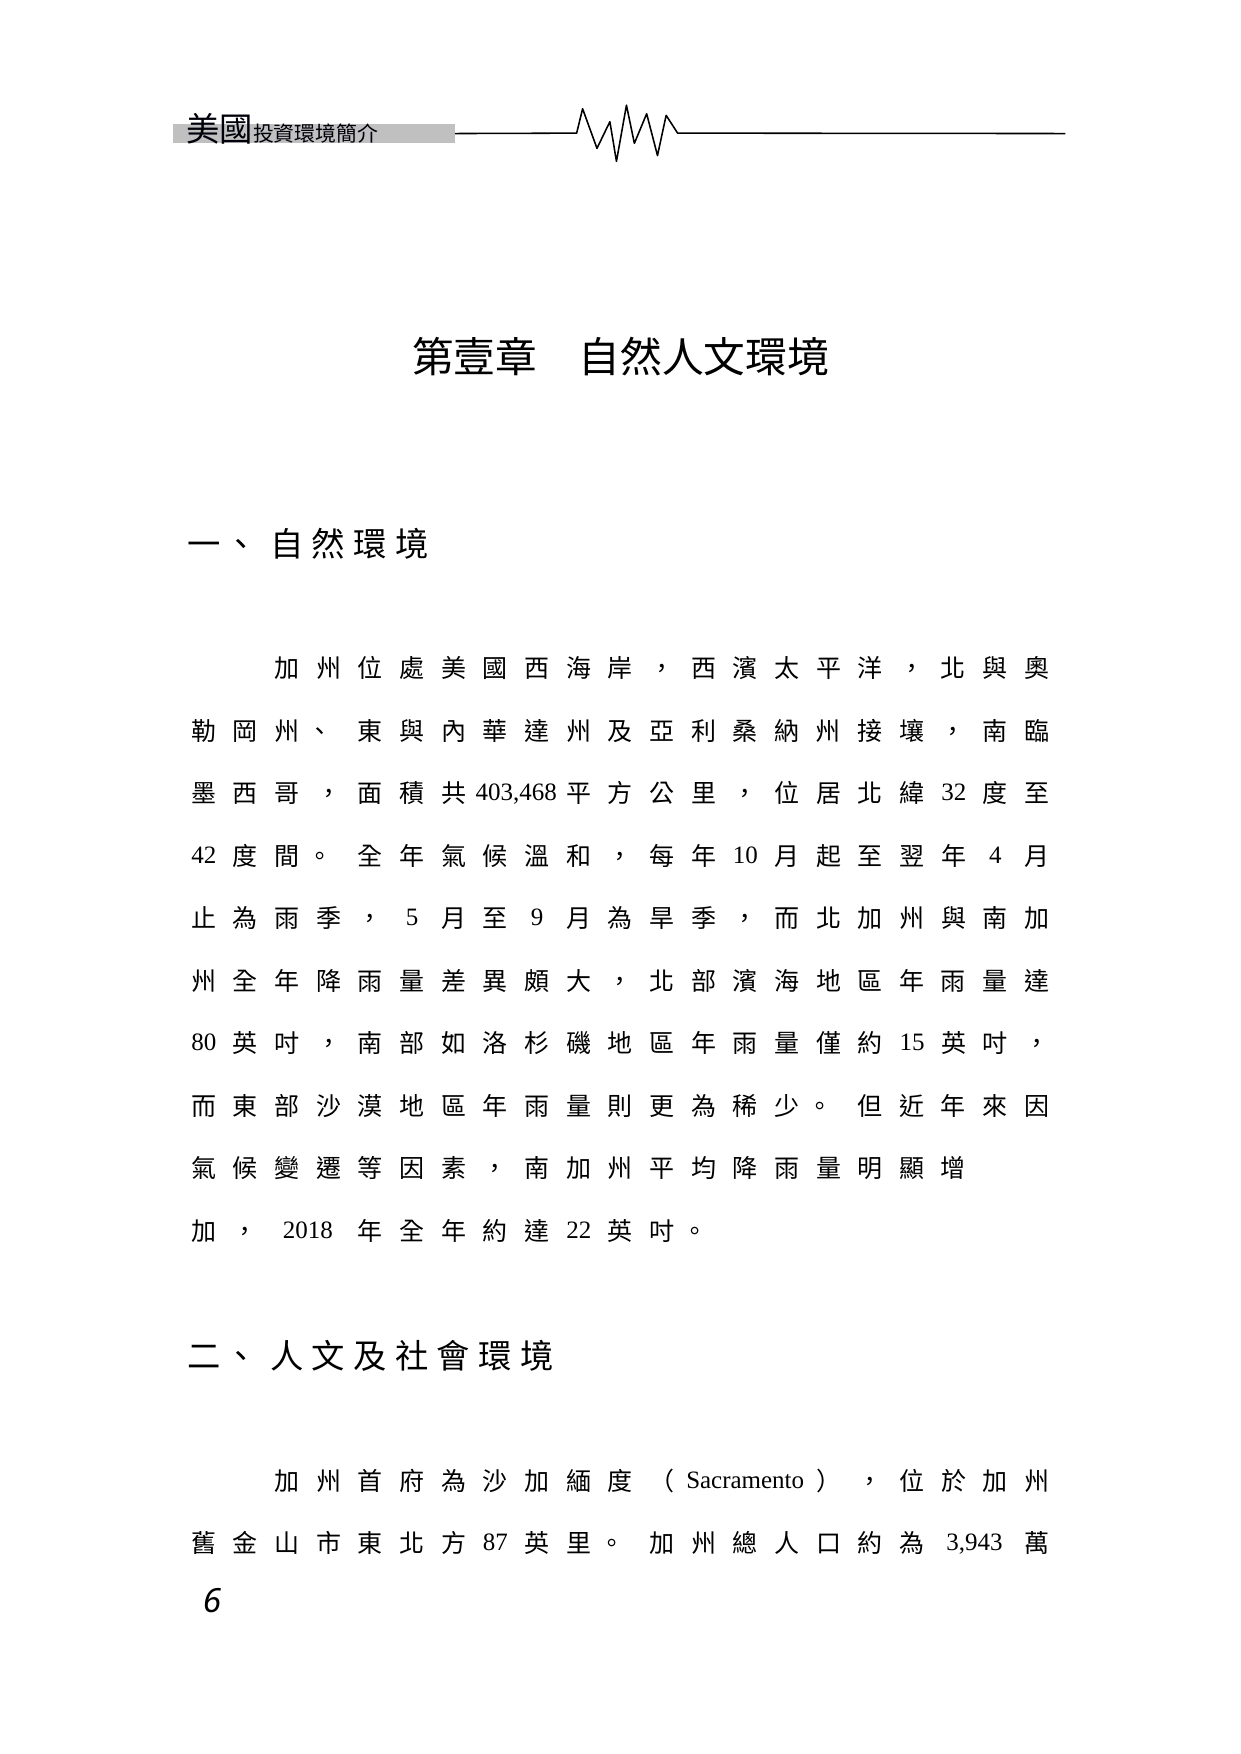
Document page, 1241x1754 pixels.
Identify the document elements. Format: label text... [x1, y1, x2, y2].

text 第壹章 自然人文環境 [183, 313, 1058, 375]
text 加州首府為沙加緬度（Sacramento），位於加州舊金山市東北方87英里。加州總人口約為3,943萬 [183, 1438, 1058, 1563]
text 加州位處美國西海岸，西濱太平洋，北與奧勒岡州、東與內華達州及亞利桑納州接壤，南臨墨西哥，面積共403,468平方公里，位居北緯32度至42度間。全年氣候溫和，每年10月起至翌年4月止為雨季，5月至9月為旱季，而北加州與南加州全年降雨量差異頗大，北部濱海地區年雨量達80英吋，南部如洛杉磯地區年雨量僅約15英吋，而東部沙漠地區年雨量則更為稀少。但近年來因氣候變遷等因素，南加州平均降雨量明顯增加，2018年全年約達22英吋。 [183, 625, 1058, 1250]
text 一、自然環境 [183, 500, 1058, 563]
text 二、人文及社會環境 [183, 1313, 1058, 1375]
